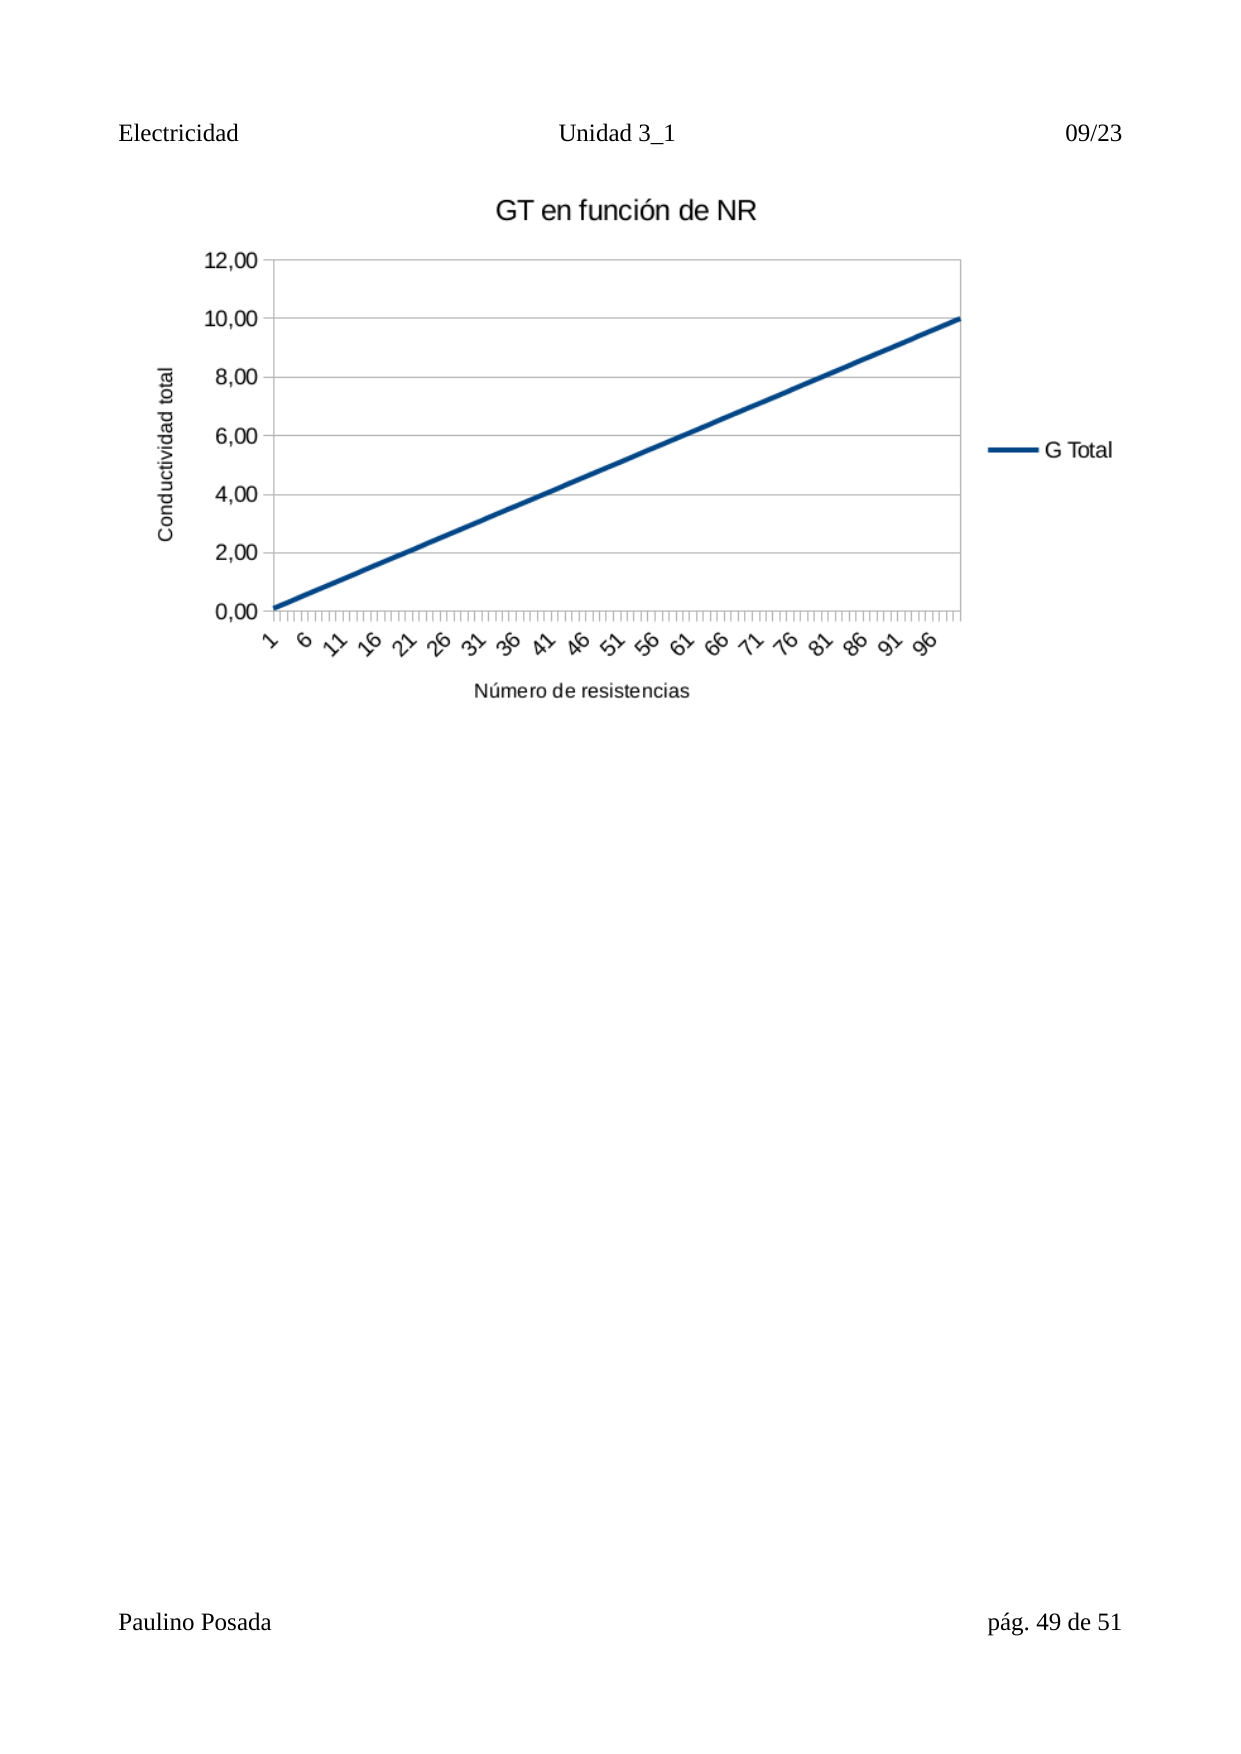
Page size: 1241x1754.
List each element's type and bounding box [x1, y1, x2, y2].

picture [118, 176, 1123, 723]
